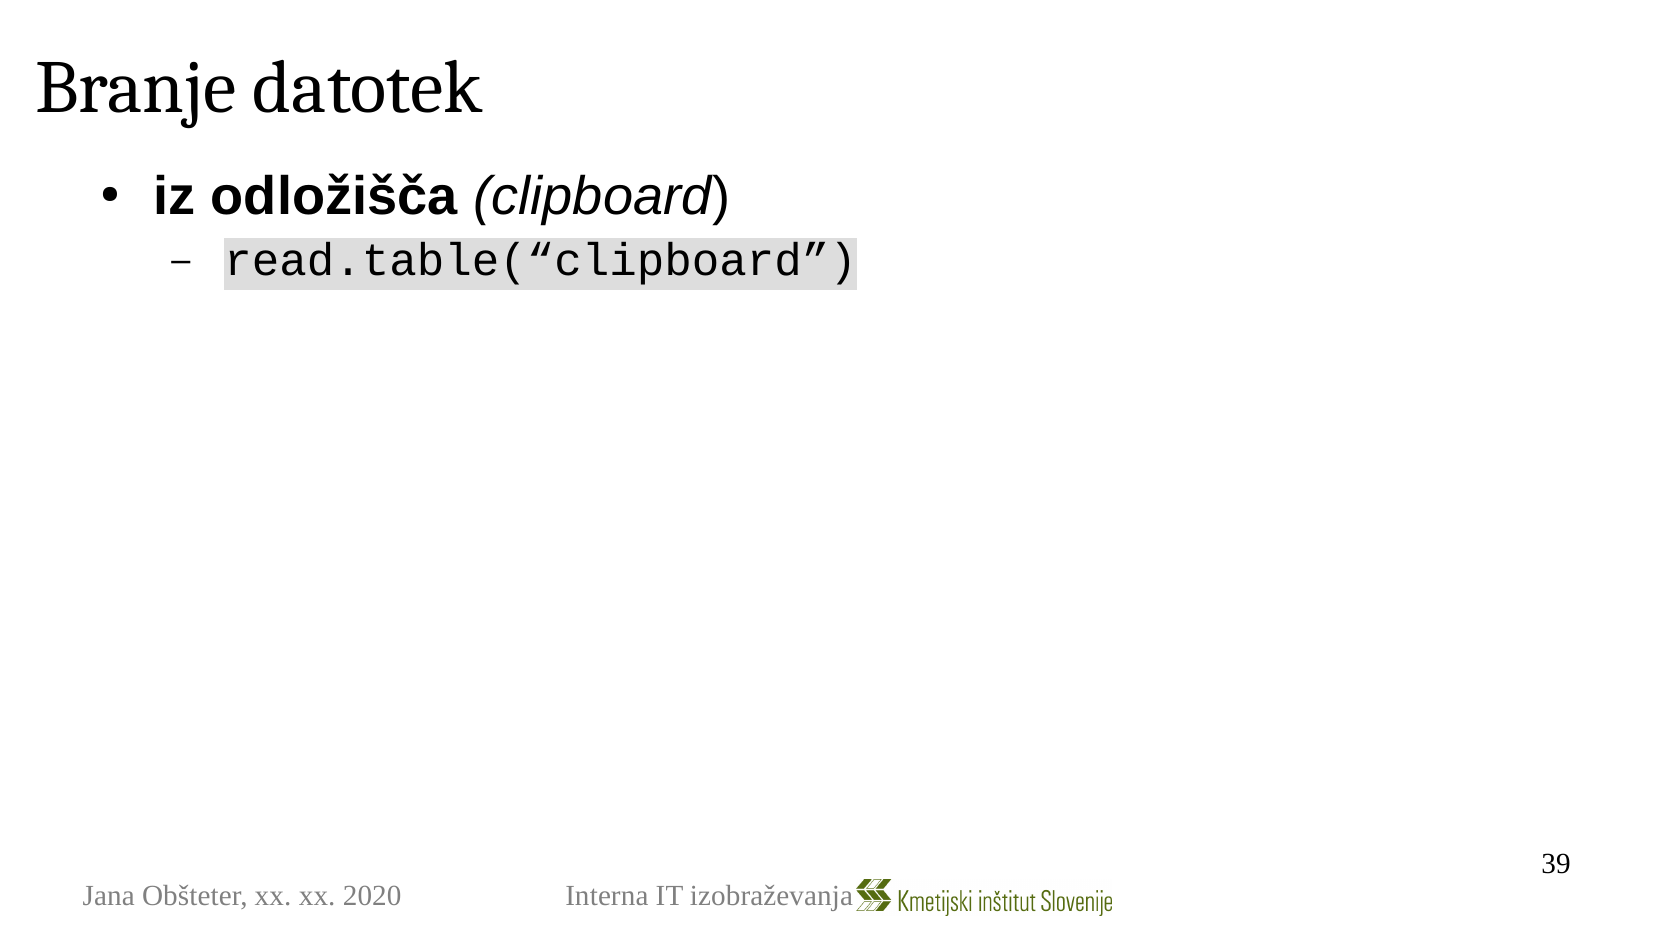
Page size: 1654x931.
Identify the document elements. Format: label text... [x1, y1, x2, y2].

title Branje datotek [35, 21, 1524, 154]
list iz odložišča (clipboard) read.table(“clipboard”) [82, 165, 1630, 839]
picture [856, 879, 1112, 916]
